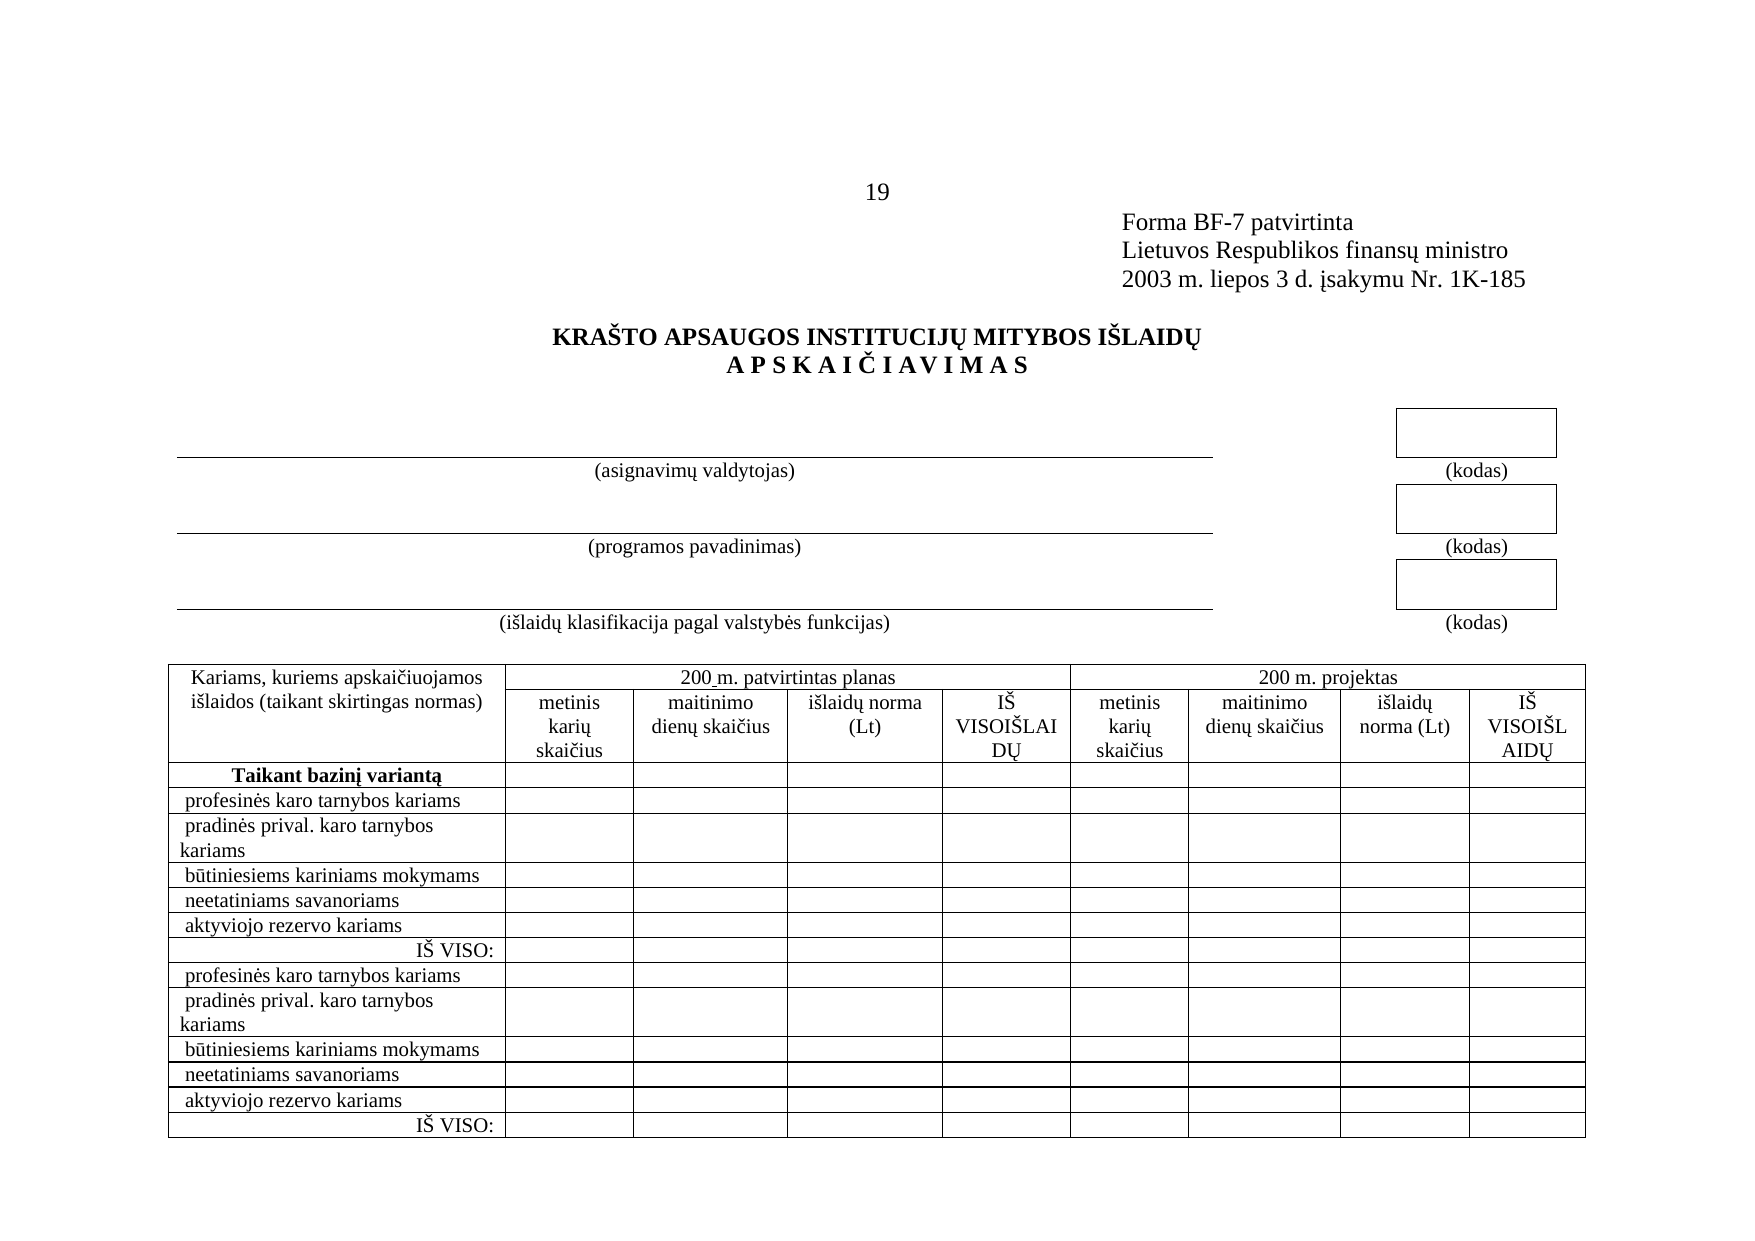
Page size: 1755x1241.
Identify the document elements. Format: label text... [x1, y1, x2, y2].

table_cell [634, 913, 787, 937]
table_cell aktyviojo rezervo kariams [169, 913, 505, 937]
table_cell IŠ VISO: [169, 1113, 505, 1137]
table_cell [943, 938, 1070, 962]
table_cell profesinės karo tarnybos kariams [169, 788, 505, 812]
table_cell [788, 814, 942, 862]
table_cell [1071, 988, 1188, 1036]
table_cell [1341, 763, 1469, 787]
table_cell [506, 938, 633, 962]
table_cell [1290, 533, 1396, 559]
table_header Kariams, kuriems apskaičiuojamos išlaidos (taikant skirtingas normas) [169, 665, 505, 762]
table_cell [634, 763, 787, 787]
table_cell [506, 1113, 633, 1137]
table_cell IŠ VISOIŠLAIDŲ [1470, 690, 1585, 762]
table_cell [1189, 1037, 1340, 1061]
table_cell [1341, 888, 1469, 912]
table_cell [1189, 938, 1340, 962]
table_cell [1071, 763, 1188, 787]
table_cell [506, 814, 633, 862]
table_cell [1213, 609, 1290, 635]
table_cell [634, 814, 787, 862]
table_cell (programos pavadinimas) [177, 534, 1212, 559]
text KRAŠTO APSAUGOS INSTITUCIJŲ MITYBOS IŠLAIDŲ [118, 322, 1636, 350]
table_cell [1470, 1063, 1585, 1086]
table_header [177, 408, 1212, 457]
table_cell [1189, 1088, 1340, 1112]
table_cell neetatiniams savanoriams [169, 1063, 505, 1086]
text Lietuvos Respublikos finansų ministro [1122, 235, 1636, 264]
table_cell [788, 763, 942, 787]
table_cell [1213, 533, 1290, 559]
table_cell [634, 1063, 787, 1086]
table_cell [1341, 938, 1469, 962]
table_cell [506, 763, 633, 787]
table_cell [177, 559, 1212, 608]
table_cell [788, 1063, 942, 1086]
table_cell maitinimo dienų skaičius [1189, 690, 1340, 762]
table_cell maitinimo dienų skaičius [634, 690, 787, 762]
table_cell [1341, 988, 1469, 1036]
table_cell [1071, 963, 1188, 987]
table_cell [1071, 888, 1188, 912]
table_cell [1341, 1088, 1469, 1112]
table_cell [1071, 788, 1188, 812]
table_cell [943, 888, 1070, 912]
table_cell [1189, 814, 1340, 862]
table_cell [1397, 560, 1556, 608]
table_cell [1071, 1037, 1188, 1061]
table_cell [634, 863, 787, 887]
table_cell būtiniesiems kariniams mokymams [169, 863, 505, 887]
table_cell [1189, 863, 1340, 887]
table_cell [634, 938, 787, 962]
table_cell [1470, 913, 1585, 937]
table_cell [1341, 814, 1469, 862]
text Forma BF-7 patvirtinta [1122, 207, 1636, 235]
table_cell [1470, 988, 1585, 1036]
table_cell [943, 913, 1070, 937]
table_cell [1470, 888, 1585, 912]
table_cell [1189, 888, 1340, 912]
table_cell IŠ VISOIŠLAIDŲ [943, 690, 1070, 762]
table_cell [1071, 913, 1188, 937]
table_cell [1189, 988, 1340, 1036]
table_cell [634, 963, 787, 987]
table_cell [1071, 1113, 1188, 1137]
table_cell [1341, 863, 1469, 887]
table_cell [634, 1088, 787, 1112]
table_cell [788, 938, 942, 962]
table_cell [634, 788, 787, 812]
table_cell [506, 788, 633, 812]
table_cell [1213, 559, 1290, 608]
table_cell [634, 1113, 787, 1137]
table_cell [1290, 609, 1396, 635]
table_cell [506, 1088, 633, 1112]
table_cell neetatiniams savanoriams [169, 888, 505, 912]
table_cell [634, 988, 787, 1036]
table_cell [1189, 1063, 1340, 1086]
table_cell [1397, 485, 1556, 533]
table_cell pradinės prival. karo tarnybos kariams [169, 814, 505, 862]
table_cell [506, 963, 633, 987]
text APSKAIČIAVIMAS [118, 350, 1636, 379]
table_cell [177, 484, 1212, 533]
table_cell IŠ VISO: [169, 938, 505, 962]
table_cell [506, 988, 633, 1036]
table_cell būtiniesiems kariniams mokymams [169, 1037, 505, 1061]
table_cell [943, 763, 1070, 787]
table_cell [1470, 788, 1585, 812]
table_cell [788, 963, 942, 987]
table_cell [943, 963, 1070, 987]
table_cell [788, 863, 942, 887]
table_header [1397, 409, 1556, 457]
table_cell [1071, 1088, 1188, 1112]
table_cell [634, 1037, 787, 1061]
table_cell [1341, 963, 1469, 987]
table_cell [943, 814, 1070, 862]
table_cell (asignavimų valdytojas) [177, 458, 1212, 484]
table_cell [1290, 484, 1396, 533]
table_cell (kodas) [1396, 458, 1557, 484]
table_cell [943, 1088, 1070, 1112]
table_cell [506, 1037, 633, 1061]
table_cell [788, 1113, 942, 1137]
table_cell [506, 1063, 633, 1086]
table_cell [1213, 457, 1290, 484]
table_cell (kodas) [1396, 534, 1557, 559]
text 2003 m. liepos 3 d. įsakymu Nr. 1K-185 [1122, 264, 1636, 293]
table_cell [1071, 863, 1188, 887]
table_cell [1213, 484, 1290, 533]
table_cell profesinės karo tarnybos kariams [169, 963, 505, 987]
table_cell [1189, 763, 1340, 787]
table_cell [1470, 938, 1585, 962]
table_cell [1290, 457, 1396, 484]
table_cell [1189, 963, 1340, 987]
table_cell [788, 1037, 942, 1061]
table_cell [943, 1113, 1070, 1137]
table_header 200 m. patvirtintas planas [506, 665, 1070, 689]
table_cell [943, 1063, 1070, 1086]
table_cell aktyviojo rezervo kariams [169, 1088, 505, 1112]
table_cell [943, 788, 1070, 812]
table_cell [1470, 763, 1585, 787]
table_cell išlaidų norma (Lt) [1341, 690, 1469, 762]
table_cell [506, 913, 633, 937]
table_cell [788, 788, 942, 812]
table_cell Taikant bazinį variantą [169, 763, 505, 787]
table_cell [943, 863, 1070, 887]
table_header [1213, 408, 1290, 457]
table_cell [1189, 1113, 1340, 1137]
table_cell [1341, 1113, 1469, 1137]
table_cell [1341, 788, 1469, 812]
table_cell [1341, 1063, 1469, 1086]
table_cell [1470, 814, 1585, 862]
table_cell [943, 988, 1070, 1036]
table_cell [1071, 1063, 1188, 1086]
table_cell [1071, 814, 1188, 862]
table_cell [788, 913, 942, 937]
table_cell [788, 988, 942, 1036]
table_cell pradinės prival. karo tarnybos kariams [169, 988, 505, 1036]
table_cell [1470, 1037, 1585, 1061]
table_cell [1470, 863, 1585, 887]
table_header [1290, 408, 1396, 457]
table_cell (kodas) [1396, 610, 1557, 635]
table_cell išlaidų norma (Lt) [788, 690, 942, 762]
table_cell (išlaidų klasifikacija pagal valstybės funkcijas) [177, 610, 1212, 635]
table_cell [1341, 913, 1469, 937]
table_cell [943, 1037, 1070, 1061]
table_cell [788, 1088, 942, 1112]
table_cell [1341, 1037, 1469, 1061]
table_cell [1470, 1088, 1585, 1112]
table_cell metinis karių skaičius [1071, 690, 1188, 762]
table_cell [1290, 559, 1396, 608]
table_cell [788, 888, 942, 912]
table_cell metinis karių skaičius [506, 690, 633, 762]
table_cell [506, 863, 633, 887]
table_cell [1470, 963, 1585, 987]
table_cell [634, 888, 787, 912]
table_cell [506, 888, 633, 912]
table_header 200 m. projektas [1071, 665, 1585, 689]
table_cell [1189, 913, 1340, 937]
table_cell [1189, 788, 1340, 812]
table_cell [1470, 1113, 1585, 1137]
table_cell [1071, 938, 1188, 962]
